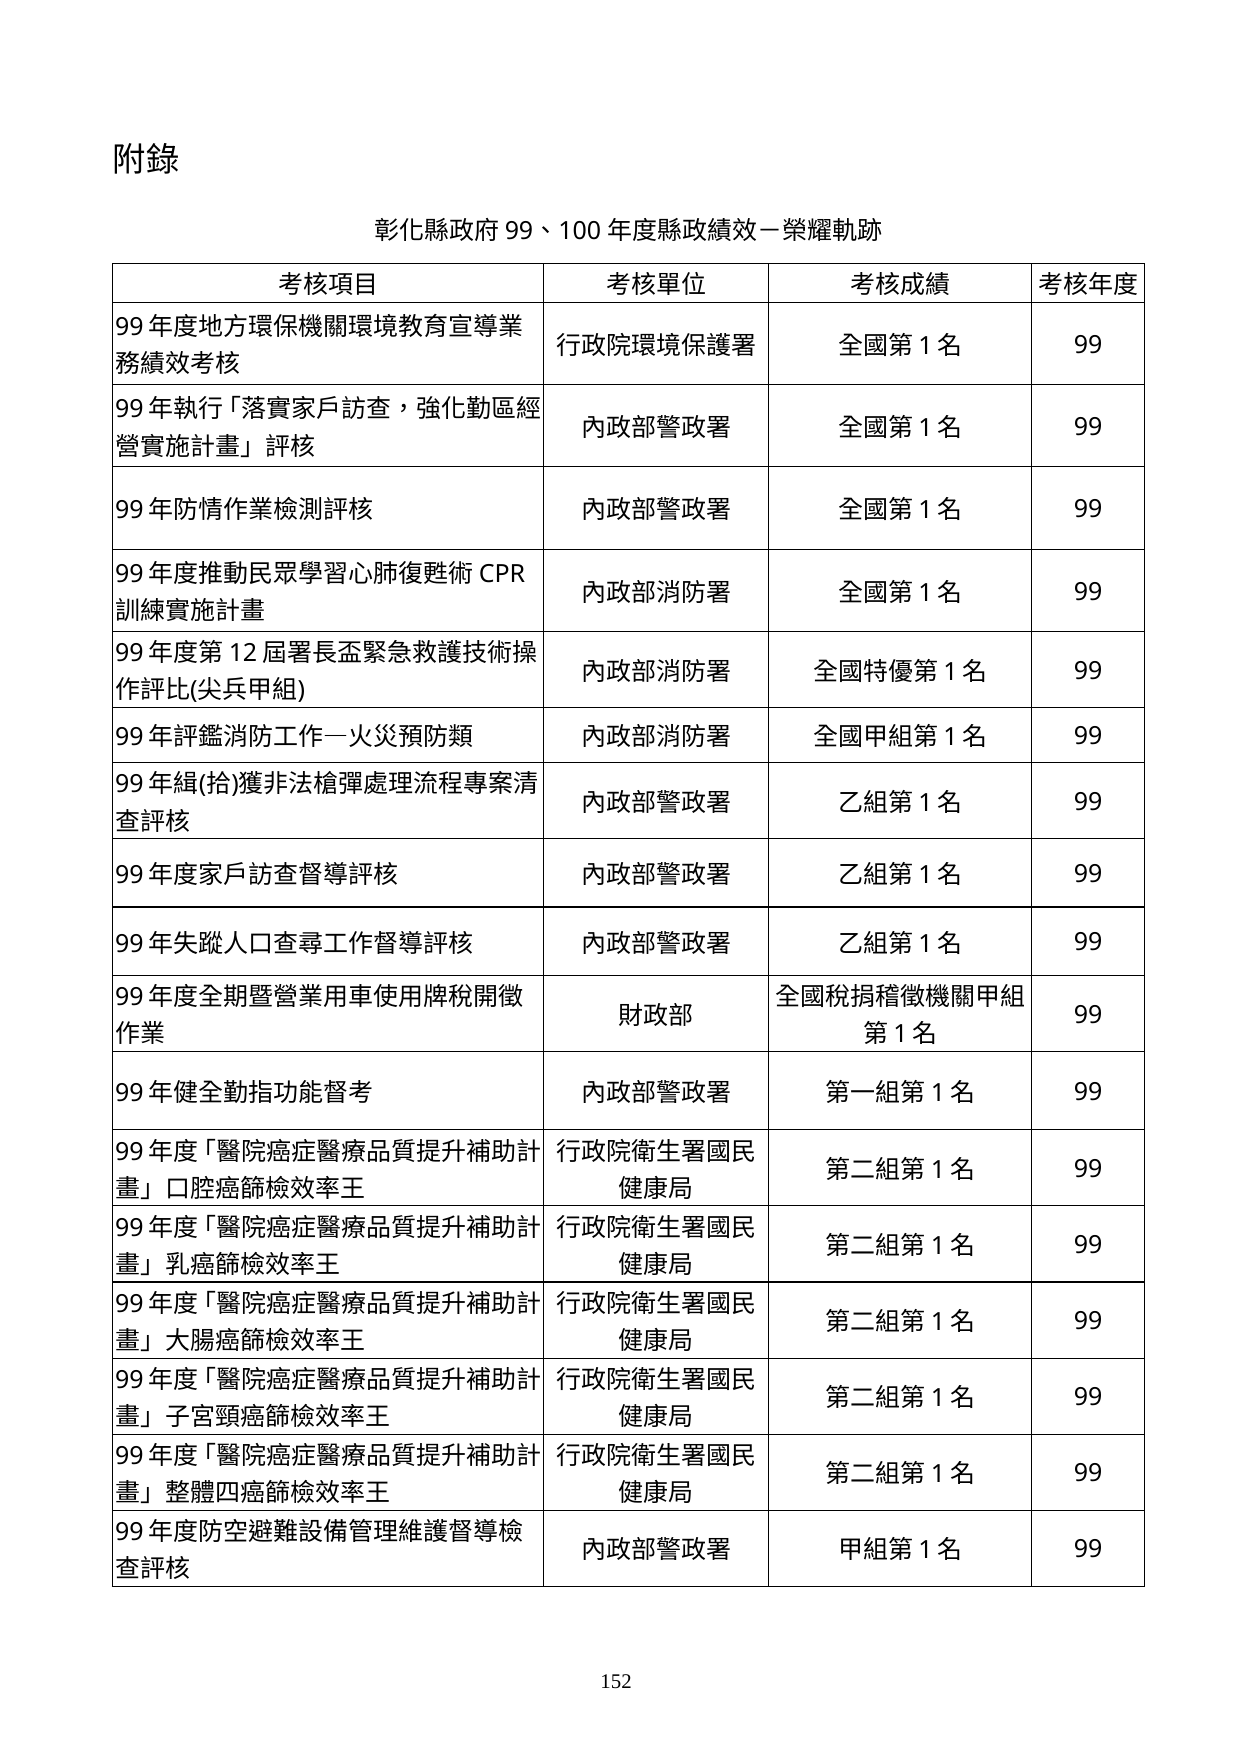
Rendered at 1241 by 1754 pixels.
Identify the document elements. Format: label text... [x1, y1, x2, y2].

table_cell 考核年度 [1032, 264, 1144, 302]
table_cell 99年度家戶訪查督導評核 [113, 839, 543, 906]
table_cell 全國第1名 [769, 550, 1031, 631]
table_cell 行政院衛生署國民健康局 [544, 1283, 768, 1357]
table_cell 99年度推動民眾學習心肺復甦術CPR訓練實施計畫 [113, 550, 543, 631]
table_cell 行政院環境保護署 [544, 303, 768, 384]
table_cell 99 [1032, 708, 1144, 762]
table_cell 行政院衛生署國民健康局 [544, 1206, 768, 1281]
table_cell 內政部警政署 [544, 385, 768, 466]
table_cell 99年緝(拾)獲非法槍彈處理流程專案清查評核 [113, 763, 543, 838]
table_cell 乙組第1名 [769, 908, 1031, 975]
table_cell 第二組第1名 [769, 1206, 1031, 1281]
table_cell 99年度「醫院癌症醫療品質提升補助計畫」大腸癌篩檢效率王 [113, 1283, 543, 1357]
table_cell 99年度「醫院癌症醫療品質提升補助計畫」乳癌篩檢效率王 [113, 1206, 543, 1281]
table_cell 全國第1名 [769, 385, 1031, 466]
table_cell 內政部警政署 [544, 839, 768, 906]
table_cell 99 [1032, 632, 1144, 707]
table_cell 99 [1032, 1511, 1144, 1586]
table_header 彰化縣政府 99、100 年度縣政績效－榮耀軌跡 [112, 195, 1144, 263]
table_cell 行政院衛生署國民健康局 [544, 1130, 768, 1205]
table_cell 99年度「醫院癌症醫療品質提升補助計畫」口腔癌篩檢效率王 [113, 1130, 543, 1205]
table_cell 99年失蹤人口查尋工作督導評核 [113, 908, 543, 975]
table_cell 乙組第1名 [769, 763, 1031, 838]
table_cell 行政院衛生署國民健康局 [544, 1435, 768, 1509]
table_cell 99年度第12屆署長盃緊急救護技術操作評比(尖兵甲組) [113, 632, 543, 707]
table_cell 全國第1名 [769, 303, 1031, 384]
table_cell 內政部消防署 [544, 708, 768, 762]
table_cell 考核單位 [544, 264, 768, 302]
table_cell 99年度防空避難設備管理維護督導檢查評核 [113, 1511, 543, 1586]
table_cell 第二組第1名 [769, 1283, 1031, 1357]
table_cell 99年度地方環保機關環境教育宣導業務績效考核 [113, 303, 543, 384]
table_cell 99 [1032, 385, 1144, 466]
table_cell 99年執行「落實家戶訪查，強化勤區經營實施計畫」評核 [113, 385, 543, 466]
table_cell 全國特優第1名 [769, 632, 1031, 707]
table_cell 99年度全期暨營業用車使用牌稅開徵作業 [113, 976, 543, 1051]
table_cell 99 [1032, 1206, 1144, 1281]
table_cell 全國稅捐稽徵機關甲組第1名 [769, 976, 1031, 1051]
table_cell 99 [1032, 1435, 1144, 1509]
table_cell 99 [1032, 839, 1144, 906]
table_cell 內政部消防署 [544, 550, 768, 631]
table_cell 99 [1032, 1359, 1144, 1433]
table_cell 第一組第1名 [769, 1052, 1031, 1129]
table_cell 第二組第1名 [769, 1435, 1031, 1509]
table_cell 99 [1032, 908, 1144, 975]
table_cell 考核項目 [113, 264, 543, 302]
table_cell 99 [1032, 976, 1144, 1051]
table_cell 內政部警政署 [544, 908, 768, 975]
table_cell 全國第1名 [769, 467, 1031, 548]
table_cell 第二組第1名 [769, 1130, 1031, 1205]
table_cell 行政院衛生署國民健康局 [544, 1359, 768, 1433]
table_cell 考核成績 [769, 264, 1031, 302]
table_cell 99 [1032, 303, 1144, 384]
table_cell 內政部警政署 [544, 1511, 768, 1586]
table_cell 99 [1032, 763, 1144, 838]
table_cell 全國甲組第1名 [769, 708, 1031, 762]
table_cell 99年防情作業檢測評核 [113, 467, 543, 548]
table_cell 99年健全勤指功能督考 [113, 1052, 543, 1129]
table_cell 99 [1032, 467, 1144, 548]
table_cell 內政部消防署 [544, 632, 768, 707]
table_cell 乙組第1名 [769, 839, 1031, 906]
table_cell 99年評鑑消防工作—火災預防類 [113, 708, 543, 762]
table_cell 99 [1032, 1283, 1144, 1357]
table_cell 99 [1032, 1052, 1144, 1129]
table_cell 第二組第1名 [769, 1359, 1031, 1433]
table_cell 內政部警政署 [544, 763, 768, 838]
table_cell 99 [1032, 1130, 1144, 1205]
table_cell 內政部警政署 [544, 1052, 768, 1129]
table_cell 99年度「醫院癌症醫療品質提升補助計畫」整體四癌篩檢效率王 [113, 1435, 543, 1509]
table_cell 內政部警政署 [544, 467, 768, 548]
table_cell 甲組第1名 [769, 1511, 1031, 1586]
table_cell 99年度「醫院癌症醫療品質提升補助計畫」子宮頸癌篩檢效率王 [113, 1359, 543, 1433]
table_cell 財政部 [544, 976, 768, 1051]
text 附錄 [112, 120, 1106, 195]
table_cell 99 [1032, 550, 1144, 631]
